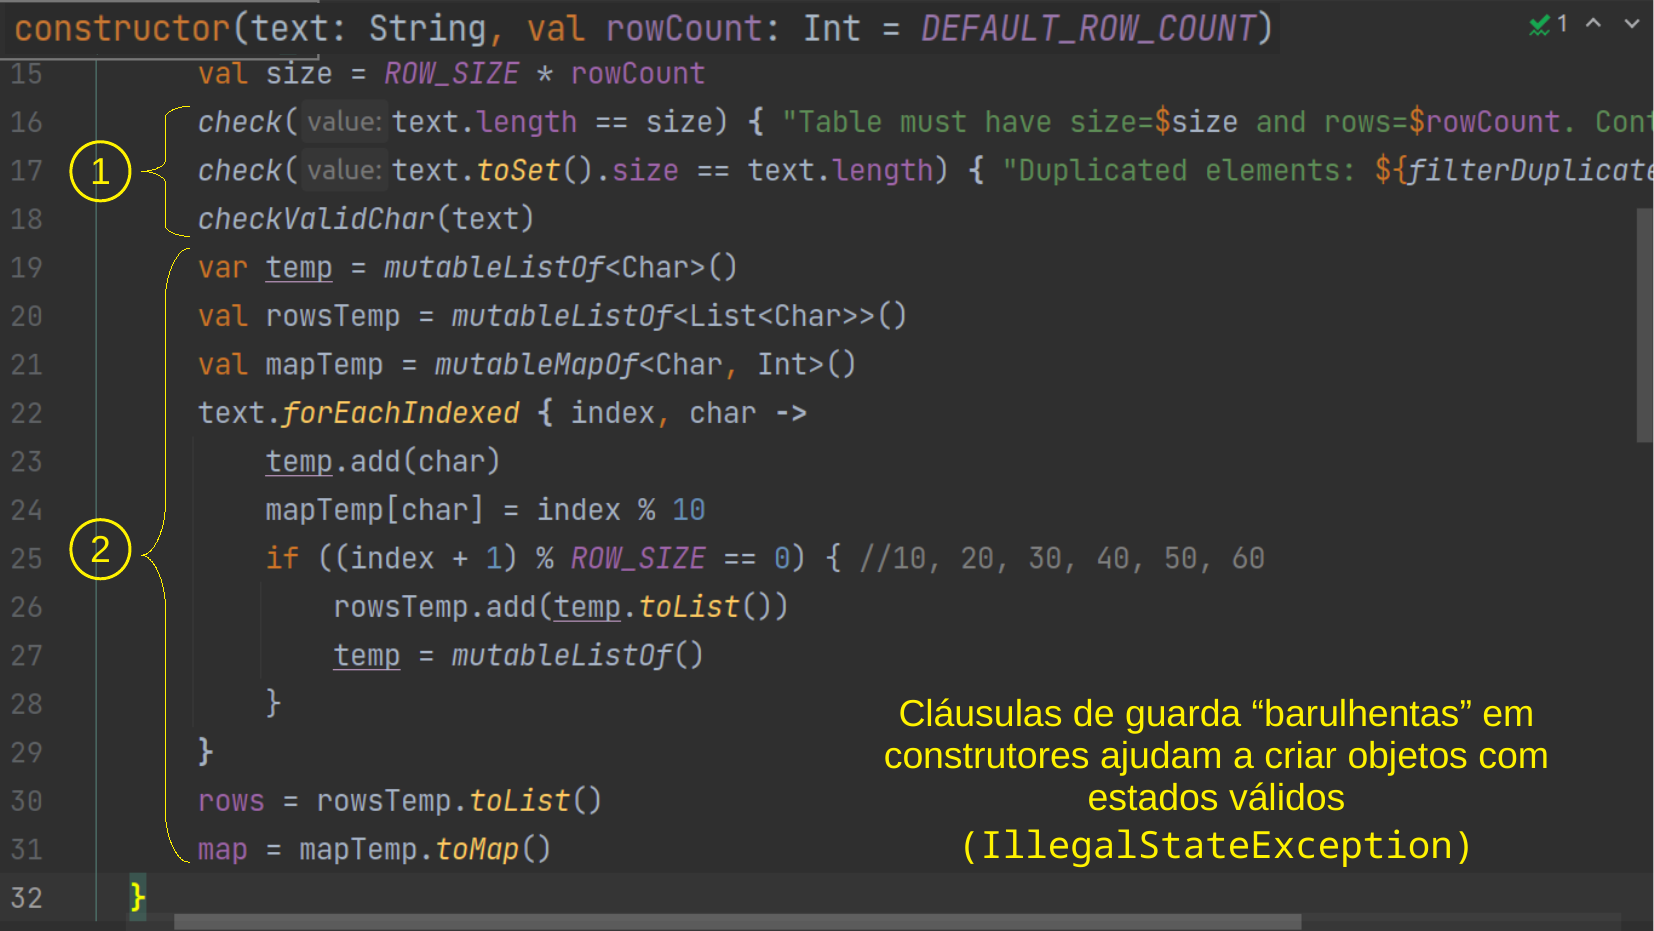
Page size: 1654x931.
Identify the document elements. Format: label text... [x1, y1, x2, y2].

text_box Cláusulas de guarda “barulhentas” em construtores ajudam a criar objetos com estados válidos (IllegalStateException) [850, 685, 1583, 827]
text_box 1 [70, 141, 130, 201]
text_box 2 [70, 519, 130, 579]
picture [0, 0, 1654, 931]
